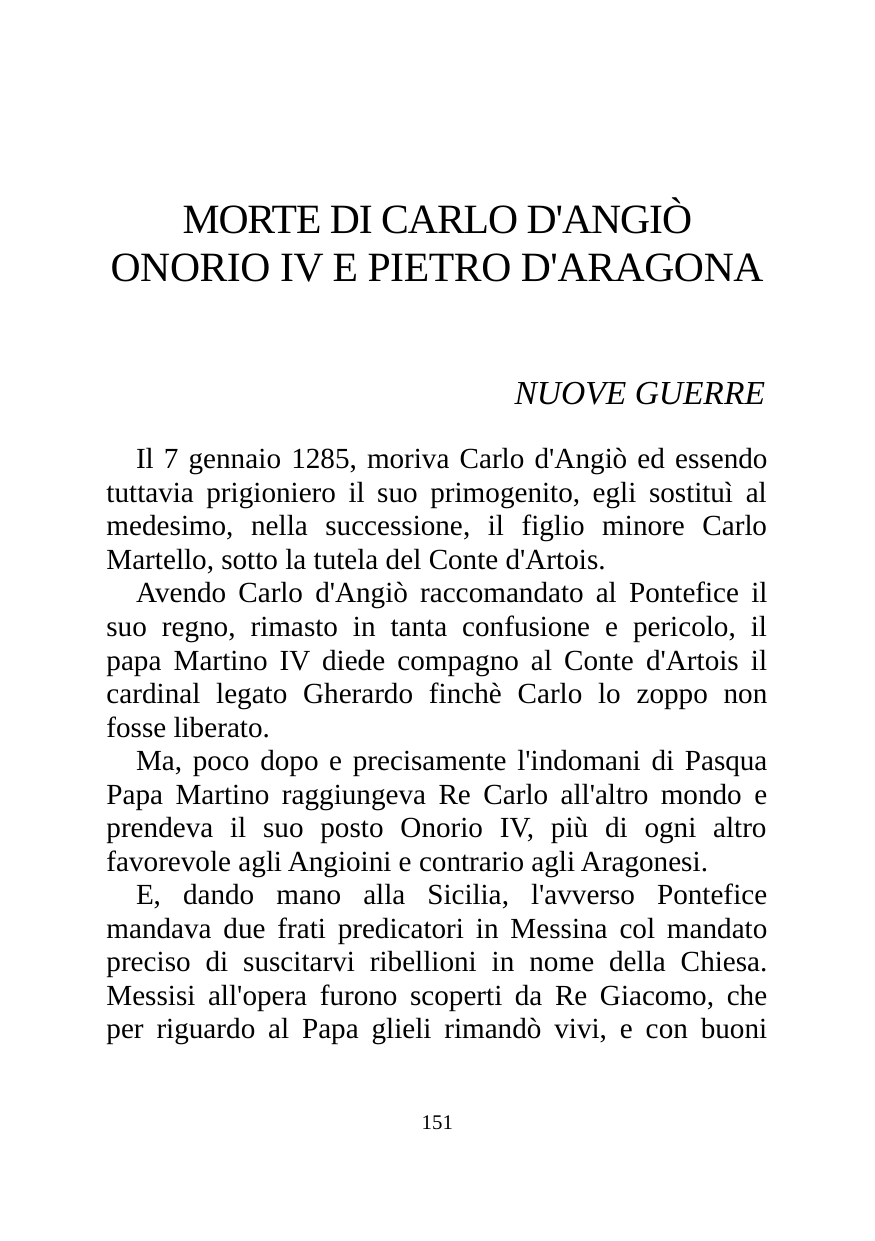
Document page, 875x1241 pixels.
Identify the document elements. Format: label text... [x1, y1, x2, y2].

text Avendo Carlo d'Angiò raccomandato al Pontefice il suo regno, rimasto in tanta confusione e pericolo, il papa Martino IV diede compagno al Conte d'Artois il cardinal legato Gherardo finchè Carlo lo zoppo non fosse liberato. [106, 576, 768, 743]
text Il 7 gennaio 1285, moriva Carlo d'Angiò ed essendo tuttavia prigioniero il suo primogenito, egli sostituì al medesimo, nella successione, il figlio minore Carlo Martello, sotto la tutela del Conte d'Artois. [106, 441, 768, 576]
subtitle MORTE DI CARLO D'ANGIÒ ONORIO IV E PIETRO D'ARAGONA [106, 195, 768, 291]
text E, dando mano alla Sicilia, l'avverso Pontefice mandava due frati predicatori in Messina col mandato preciso di suscitarvi ribellioni in nome della Chiesa. Messisi all'opera furono scoperti da Re Giacomo, che per riguardo al Papa glieli rimandò vivi, e con buoni [106, 877, 768, 1045]
text Ma, poco dopo e precisamente l'indomani di Pasqua Papa Martino raggiungeva Re Carlo all'altro mondo e prendeva il suo posto Onorio IV, più di ogni altro favorevole agli Angioini e contrario agli Aragonesi. [106, 743, 768, 877]
subtitle NUOVE GUERRE [106, 373, 768, 412]
